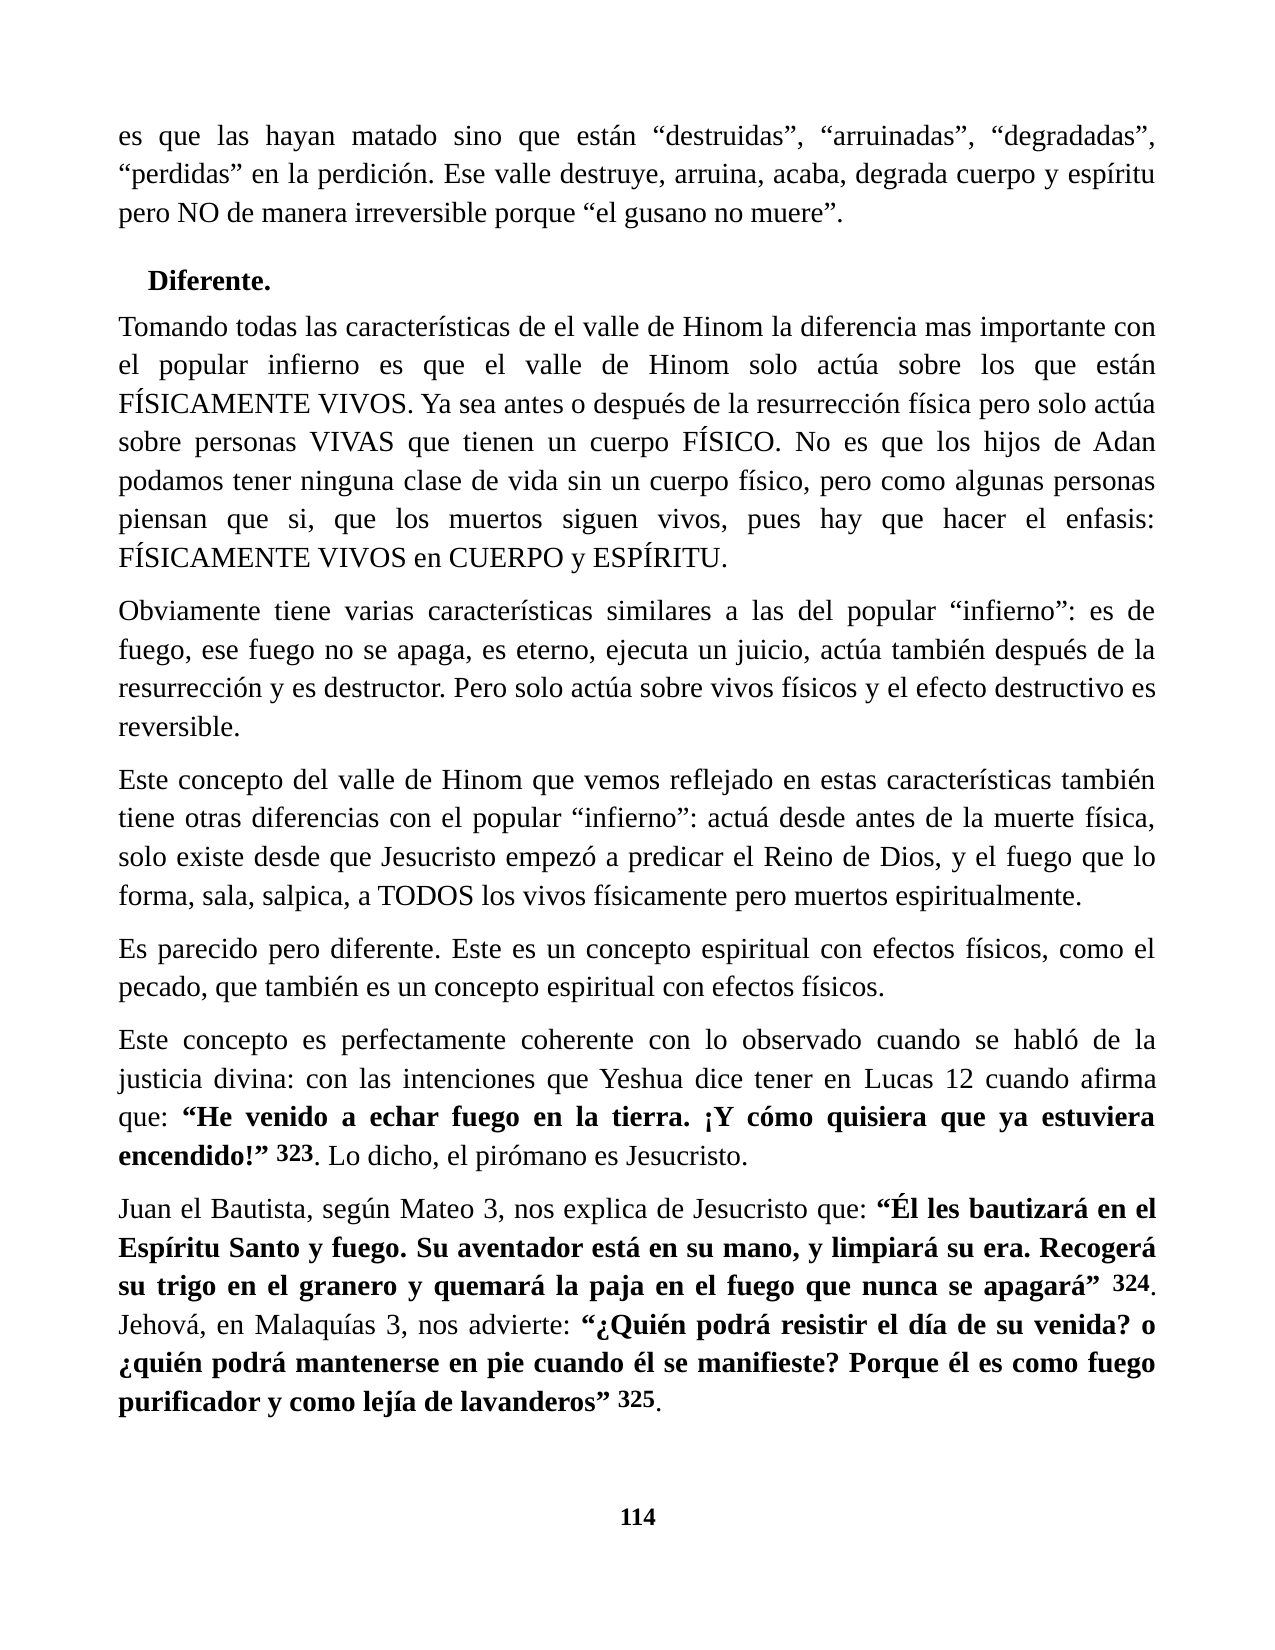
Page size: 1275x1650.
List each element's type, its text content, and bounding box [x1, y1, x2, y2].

text Es parecido pero diferente. Este es un concepto espiritual con efectos físicos, como el pecado, que también es un concepto espiritual con efectos físicos. [118, 931, 1157, 1003]
text Este concepto es perfectamente coherente con lo observado cuando se habló de la justicia divina: con las intenciones que Yeshua dice tener en Lucas 12 cuando afirma que: “He venido a echar fuego en la tierra. ¡Y cómo quisiera que ya estuviera encendido!” . Lo dicho, el pirómano es Jesucristo. [118, 1022, 1157, 1172]
subtitle Diferente. [148, 263, 1157, 296]
text es que las hayan matado sino que están “destruidas”, “arruinadas”, “degradadas”, “perdidas” en la perdición. Ese valle destruye, arruina, acaba, degrada cuerpo y espíritu pero NO de manera irreversible porque “el gusano no muere”. [118, 118, 1157, 229]
text Obviamente tiene varias características similares a las del popular “infierno”: es de fuego, ese fuego no se apaga, es eterno, ejecuta un juicio, actúa también después de la resurrección y es destructor. Pero solo actúa sobre vivos físicos y el efecto destructivo es reversible. [118, 593, 1157, 742]
text Este concepto del valle de Hinom que vemos reflejado en estas características también tiene otras diferencias con el popular “infierno”: actuá desde antes de la muerte física, solo existe desde que Jesucristo empezó a predicar el Reino de Dios, y el fuego que lo forma, sala, salpica, a TODOS los vivos físicamente pero muertos espiritualmente. [118, 762, 1157, 911]
text Juan el Bautista, según Mateo 3, nos explica de Jesucristo que: “Él les bautizará en el Espíritu Santo y fuego. Su aventador está en su mano, y limpiará su era. Recogerá su trigo en el granero y quemará la paja en el fuego que nunca se apagará” . Jehová, en Malaquías 3, nos advierte: “¿Quién podrá resistir el día de su venida? o ¿quién podrá mantenerse en pie cuando él se manifieste? Porque él es como fuego purificador y como lejía de lavanderos” . [118, 1191, 1157, 1417]
text Tomando todas las características de el valle de Hinom la diferencia mas importante con el popular infierno es que el valle de Hinom solo actúa sobre los que están FÍSICAMENTE VIVOS. Ya sea antes o después de la resurrección física pero solo actúa sobre personas VIVAS que tienen un cuerpo FÍSICO. No es que los hijos de Adan podamos tener ninguna clase de vida sin un cuerpo físico, pero como algunas personas piensan que si, que los muertos siguen vivos, pues hay que hacer el enfasis: FÍSICAMENTE VIVOS en CUERPO y ESPÍRITU. [118, 309, 1157, 574]
